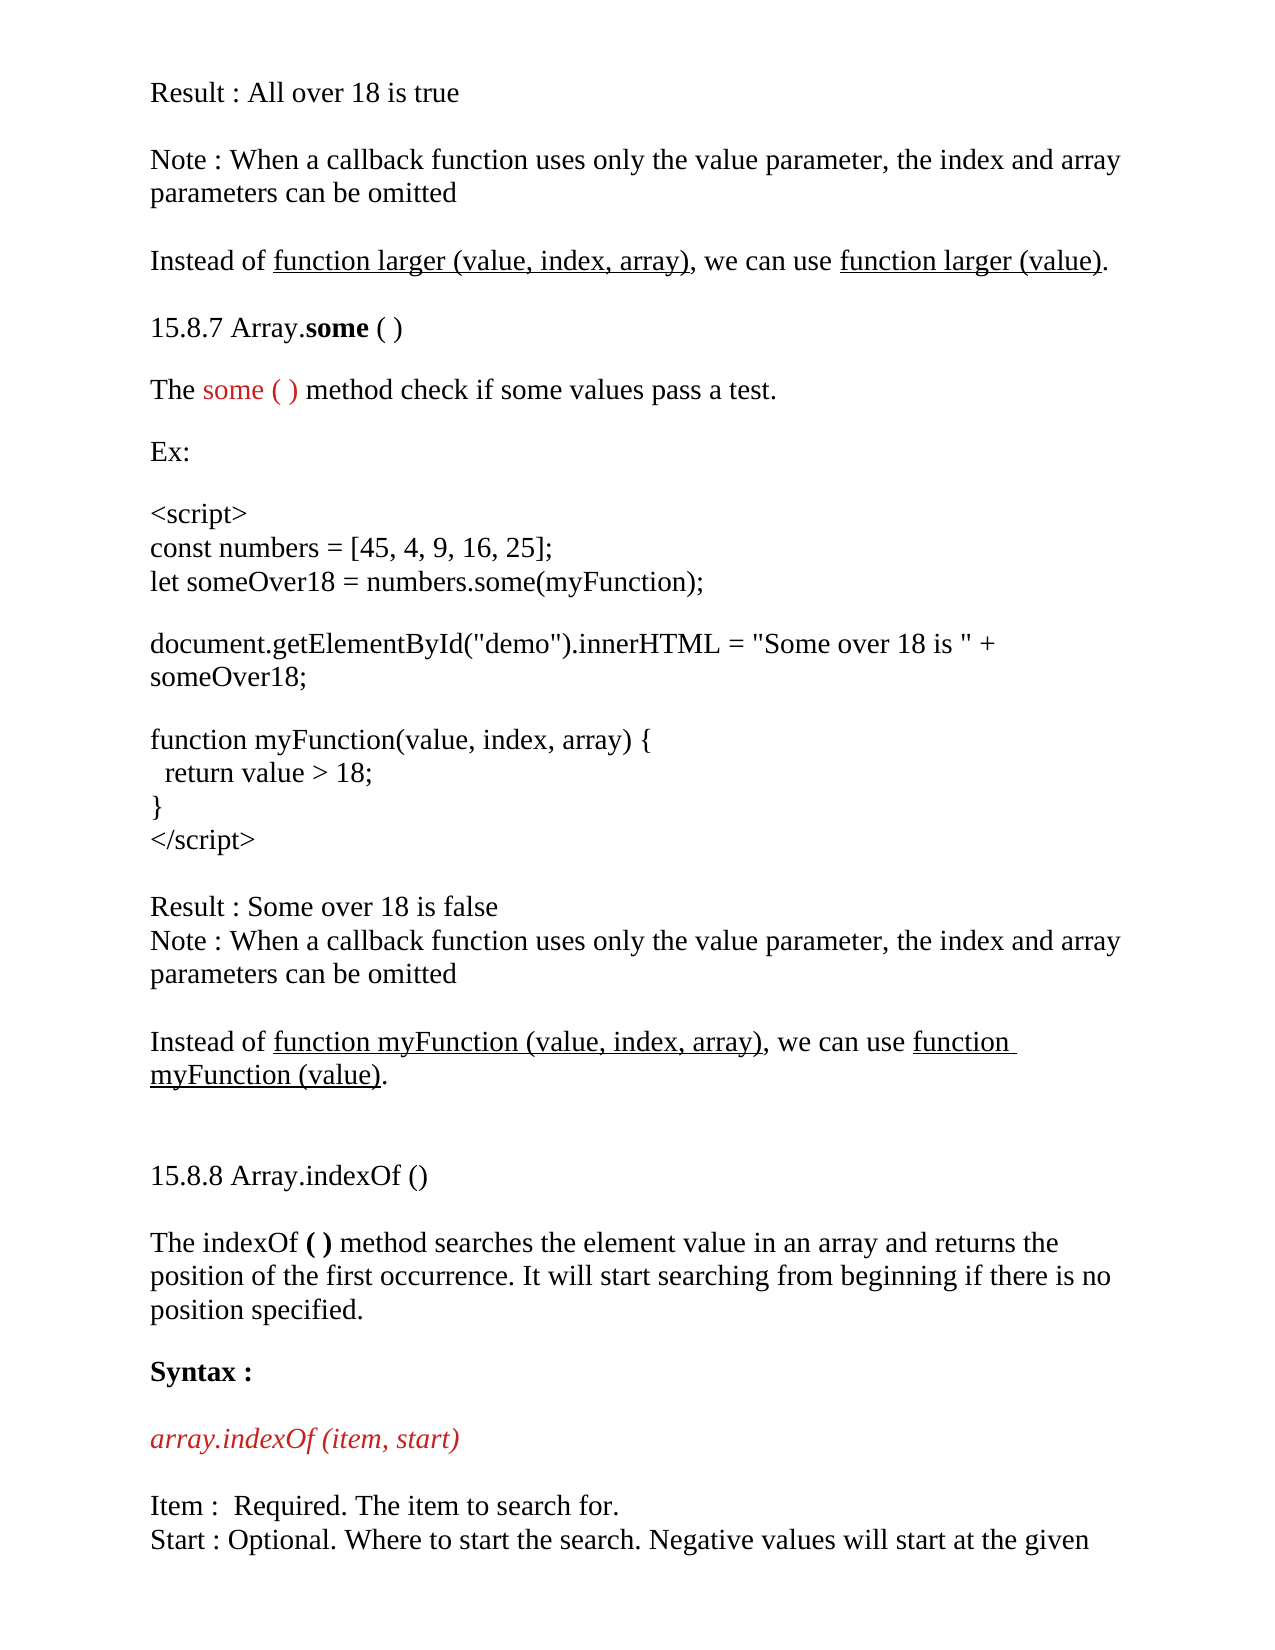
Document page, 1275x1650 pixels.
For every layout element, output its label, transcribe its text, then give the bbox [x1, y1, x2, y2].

text return value > 18; [150, 755, 1125, 789]
text Result : All over 18 is true [150, 75, 1125, 108]
text Syntax : [150, 1354, 1125, 1388]
text let someOver18 = numbers.some(myFunction); [150, 564, 1125, 597]
text 15.8.7 Array.some ( ) [150, 310, 1125, 343]
text The some ( ) method check if some values pass a test. [150, 372, 1125, 406]
text array.indexOf (item, start) [150, 1421, 1125, 1455]
text 15.8.8 Array.indexOf () [150, 1158, 1125, 1191]
text Instead of function myFunction (value, index, array), we can use function myFunction (value). [150, 1024, 1125, 1091]
text </script> [150, 822, 1125, 856]
text function myFunction(value, index, array) { [150, 722, 1125, 755]
text Note : When a callback function uses only the value parameter, the index and array parameters can be omitted [150, 142, 1125, 209]
text The indexOf ( ) method searches the element value in an array and returns the position of the first occurrence. It will start searching from beginning if there is no position specified. [150, 1225, 1125, 1326]
text const numbers = [45, 4, 9, 16, 25]; [150, 530, 1125, 564]
text } [150, 789, 1125, 822]
text Result : Some over 18 is false [150, 889, 1125, 923]
text Item : Required. The item to search for. [150, 1488, 1125, 1522]
text Ex: [150, 434, 1125, 468]
text Instead of function larger (value, index, array), we can use function larger (value). [150, 243, 1125, 276]
text Start : Optional. Where to start the search. Negative values will start at the given [150, 1522, 1125, 1556]
text <script> [150, 497, 1125, 530]
text Note : When a callback function uses only the value parameter, the index and array parameters can be omitted [150, 923, 1125, 990]
text document.getElementById("demo").innerHTML = "Some over 18 is " + someOver18; [150, 626, 1125, 693]
